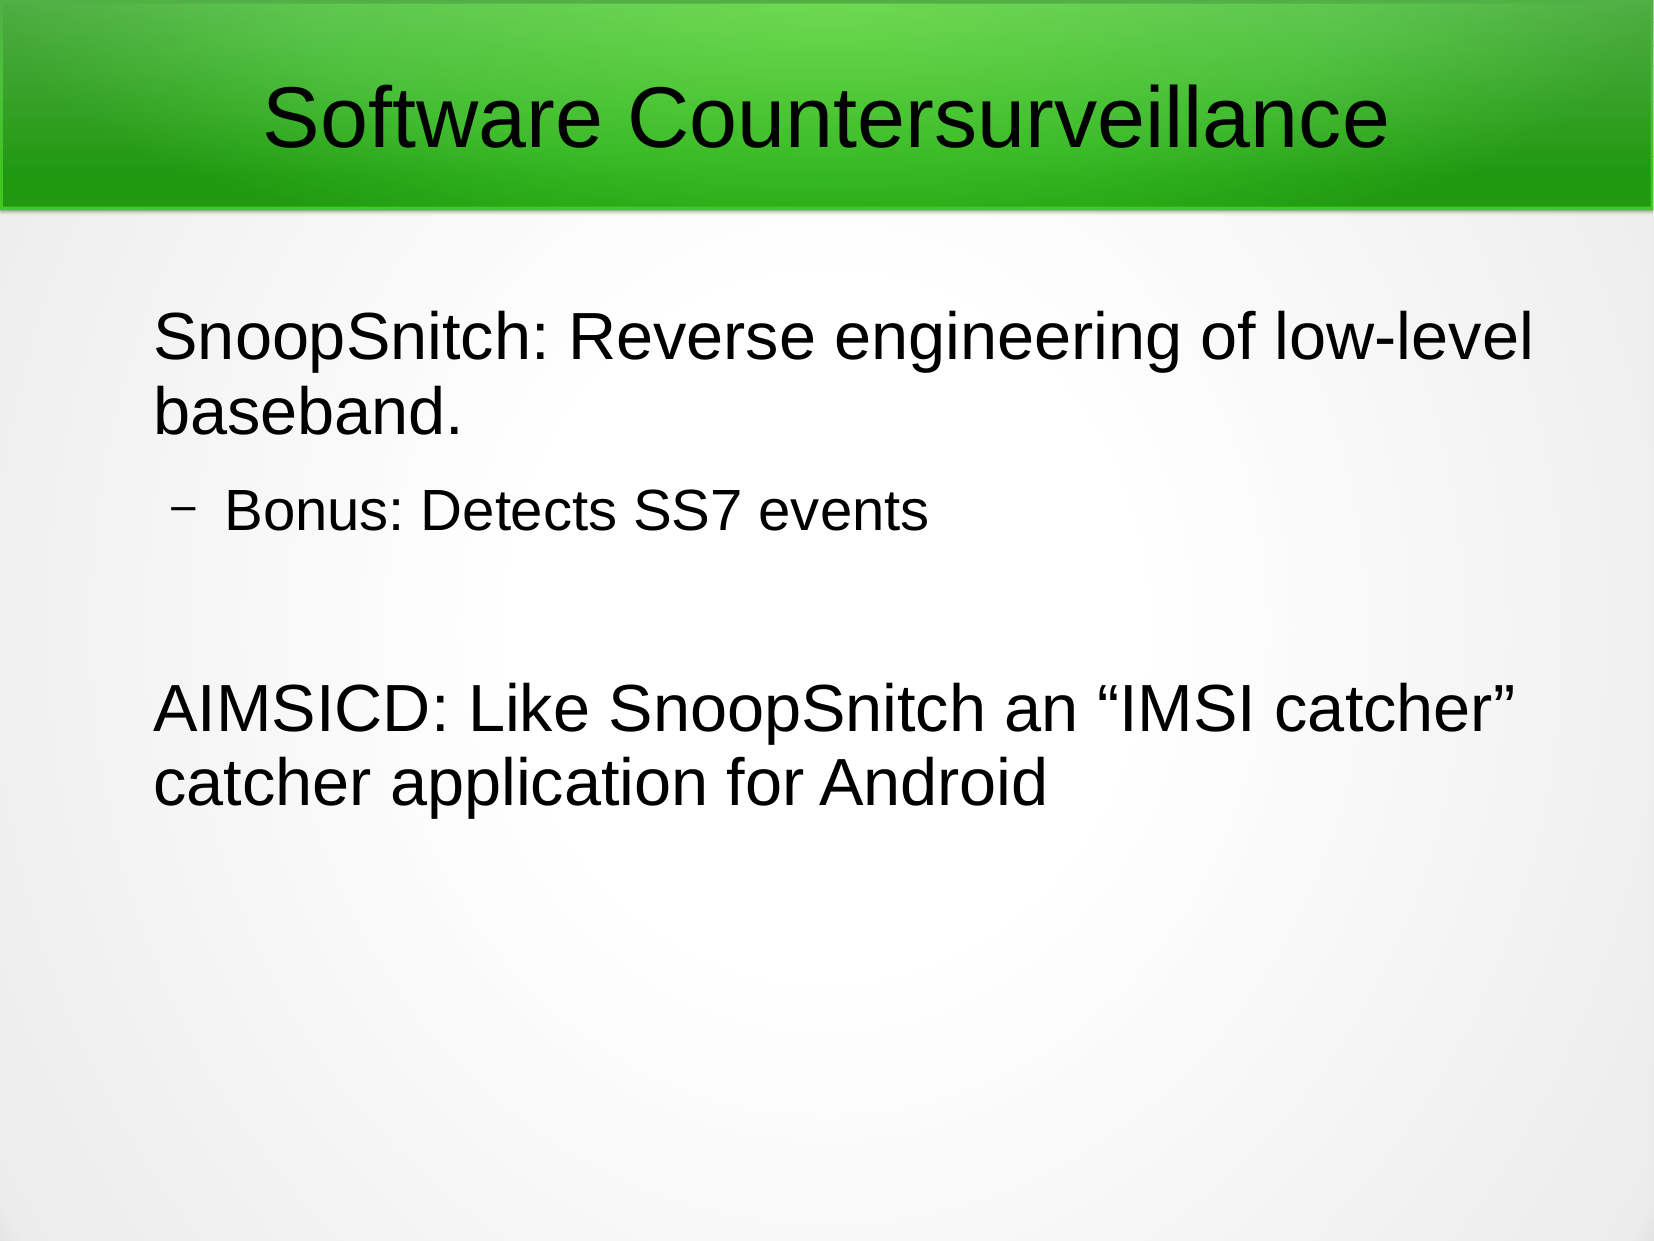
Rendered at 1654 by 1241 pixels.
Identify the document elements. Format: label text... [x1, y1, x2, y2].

title Software Countersurveillance [82, 47, 1571, 189]
list SnoopSnitch: Reverse engineering of low-level baseband. Bonus: Detects SS7 events AIMSICD: Like SnoopSnitch an “IMSI catcher” catcher application for Android [82, 299, 1571, 1019]
